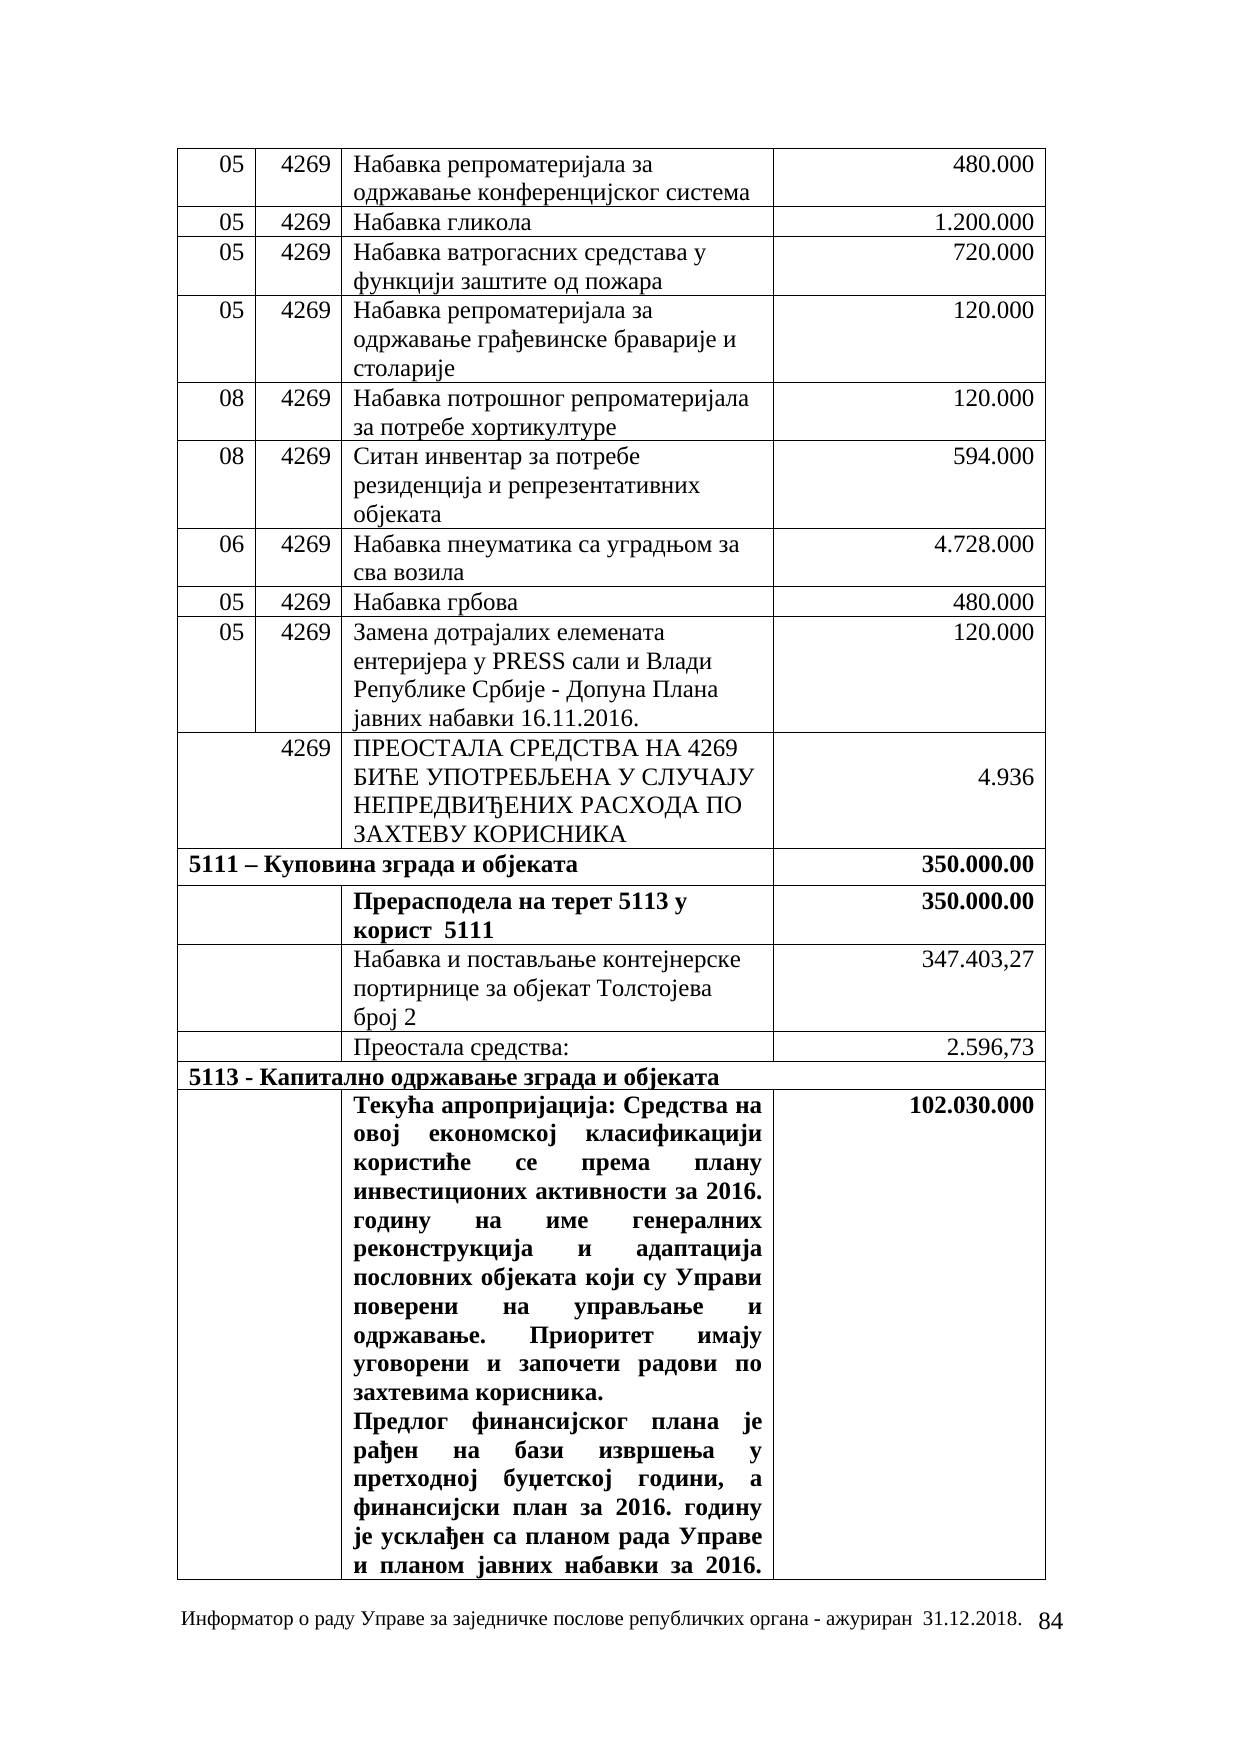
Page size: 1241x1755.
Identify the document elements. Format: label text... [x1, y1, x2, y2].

table_cell Замена дотрајалих елемената ентеријера у PRESS сали и Влади Републике Србије - Допуна Плана јавних набавки 16.11.2016. [342, 617, 773, 732]
table_cell [178, 886, 341, 943]
table_cell Текућа апропријација: Средства на овој економској класификацији користиће се према плану инвестиционих активности за 2016. годину на име генералних реконструкција и адаптација пословних објеката који су Управи поверени на управљање и одржавање. Приоритет имају уговорени и започети радови по захтевима корисника. Предлог финансијског плана је рађен на бази извршења у претходној буџетској години, а финансијски план за 2016. годину је усклађен са планом рада Управе и планом јавних набавки за 2016. [342, 1090, 773, 1578]
table_cell 4269 [178, 733, 341, 848]
table_cell 06 [178, 529, 255, 586]
table_cell 05 [178, 207, 255, 236]
table_cell 05 [178, 149, 255, 206]
table_cell 4269 [256, 383, 341, 440]
table_cell 102.030.000 [774, 1090, 1045, 1578]
table_cell 4269 [256, 529, 341, 586]
table_cell 120.000 [774, 617, 1045, 732]
table_cell 08 [178, 383, 255, 440]
table_cell 05 [178, 617, 255, 732]
table_cell 4269 [256, 149, 341, 206]
table_cell 120.000 [774, 296, 1045, 382]
table_cell 08 [178, 441, 255, 528]
table_cell 05 [178, 237, 255, 294]
table_cell 05 [178, 296, 255, 382]
table_cell 1.200.000 [774, 207, 1045, 236]
table_cell 4269 [256, 296, 341, 382]
table_cell 350.000.00 [774, 886, 1045, 943]
table_cell Набавка гликола [342, 207, 773, 236]
table_cell Преостала средства: [342, 1032, 773, 1061]
table_cell 4269 [256, 207, 341, 236]
table_cell 720.000 [774, 237, 1045, 294]
table_cell Набавка ватрогасних средстава у функцији заштите од пожара [342, 237, 773, 294]
table_cell [178, 945, 341, 1031]
table_cell [178, 1090, 341, 1578]
table_cell 4269 [256, 441, 341, 528]
table_cell 480.000 [774, 587, 1045, 616]
table_cell ПРЕОСТАЛА СРЕДСТВА НА 4269 БИЋЕ УПОТРЕБЉЕНА У СЛУЧАЈУ НЕПРЕДВИЂЕНИХ РАСХОДА ПО ЗАХТЕВУ КОРИСНИКА [342, 733, 773, 848]
table_cell 120.000 [774, 383, 1045, 440]
table_cell Ситан инвентар за потребе резиденција и репрезентативних објеката [342, 441, 773, 528]
table_cell 5113 - Капитално одржавање зграда и објеката [178, 1062, 1045, 1089]
table_cell 594.000 [774, 441, 1045, 528]
table_cell 4269 [256, 587, 341, 616]
table_cell 5111 – Куповина зграда и објеката [178, 849, 773, 885]
table_cell 05 [178, 587, 255, 616]
table_cell 4.936 [774, 733, 1045, 848]
table_cell [178, 1032, 341, 1061]
table_cell Набавка репроматеријала за одржавање грађевинске браварије и столарије [342, 296, 773, 382]
table_cell Набавка грбова [342, 587, 773, 616]
table_cell 2.596,73 [774, 1032, 1045, 1061]
table_cell 480.000 [774, 149, 1045, 206]
table_cell Прерасподела на терет 5113 у корист 5111 [342, 886, 773, 943]
table_cell 4269 [256, 237, 341, 294]
table_cell Набавка и постављање контејнерске портирнице за објекат Толстојева број 2 [342, 945, 773, 1031]
table_cell 347.403,27 [774, 945, 1045, 1031]
table_cell 350.000.00 [774, 849, 1045, 885]
table_cell 4.728.000 [774, 529, 1045, 586]
table_cell Набавка пнеуматика са уградњом за сва возила [342, 529, 773, 586]
table_cell 4269 [256, 617, 341, 732]
table_cell Набавка репроматеријала за одржавање конференцијског система [342, 149, 773, 206]
table_cell Набавка потрошног репроматеријала за потребе хортикултуре [342, 383, 773, 440]
